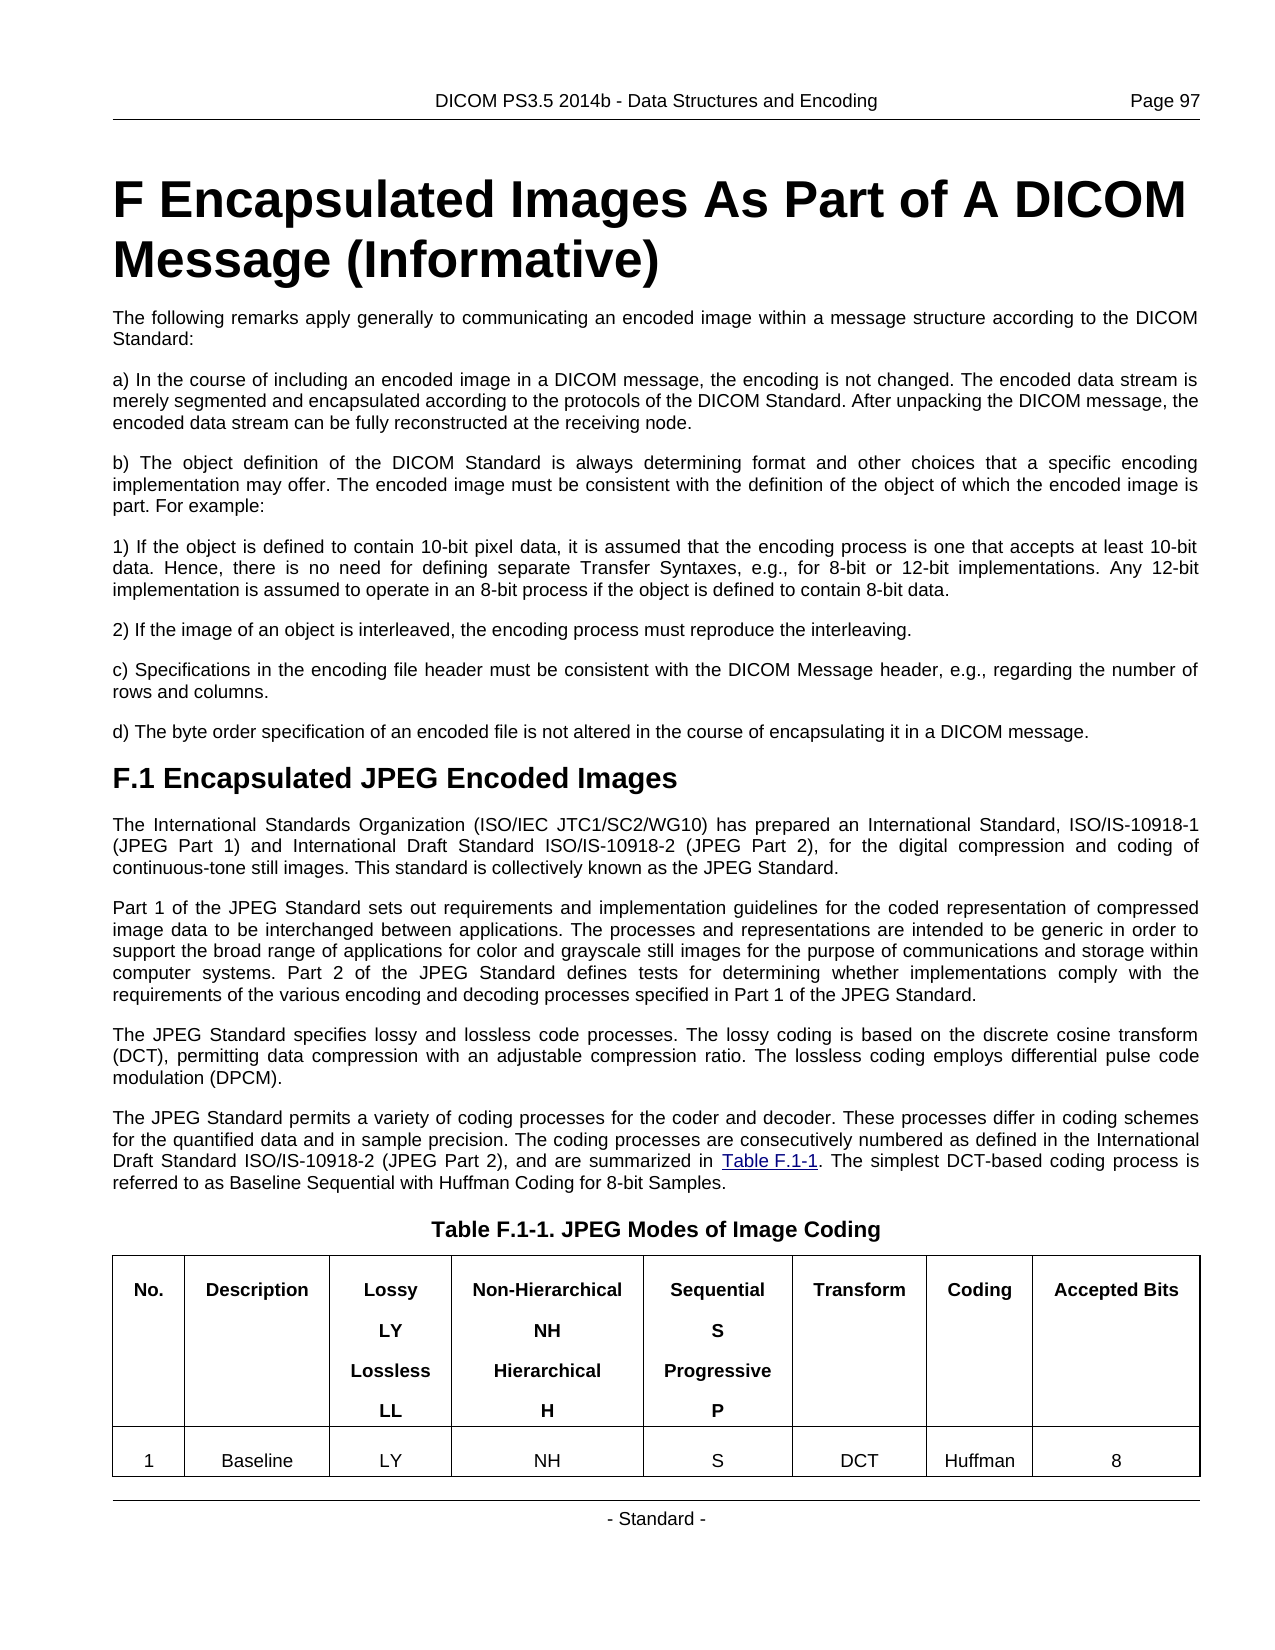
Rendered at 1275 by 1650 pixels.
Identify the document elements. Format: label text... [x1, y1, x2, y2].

text The JPEG Standard permits a variety of coding processes for the coder and decoder. These processes differ in coding schemes for the quantified data and in sample precision. The coding processes are consecutively numbered as defined in the International Draft Standard ISO/IS-10918-2 (JPEG Part 2), and are summarized in Table F.1-1. The simplest DCT-based coding process is referred to as Baseline Sequential with Huffman Coding for 8-bit Samples. [112, 1107, 1200, 1193]
text Table F.1-1. JPEG Modes of Image Coding [112, 1216, 1200, 1242]
text b) The object definition of the DICOM Standard is always determining format and other choices that a specific encoding implementation may offer. The encoded image must be consistent with the definition of the object of which the encoded image is part. For example: [112, 452, 1200, 517]
text a) In the course of including an encoded image in a DICOM message, the encoding is not changed. The encoded data stream is merely segmented and encapsulated according to the protocols of the DICOM Standard. After unpacking the DICOM message, the encoded data stream can be fully reconstructed at the receiving node. [112, 368, 1200, 433]
table_cell S [644, 1427, 792, 1476]
table_header Non-Hierarchical NH Hierarchical H [452, 1256, 643, 1426]
table_header Lossy LY Lossless LL [330, 1256, 451, 1426]
table_header Sequential S Progressive P [644, 1256, 792, 1426]
text 2) If the image of an object is interleaved, the encoding process must reproduce the interleaving. [112, 619, 1200, 640]
table_header Coding [927, 1256, 1032, 1426]
table_header Accepted Bits [1033, 1256, 1199, 1426]
text d) The byte order specification of an encoded file is not altered in the course of encapsulating it in a DICOM message. [112, 721, 1200, 743]
table_header Description [185, 1256, 329, 1426]
text F Encapsulated Images As Part of A DICOM Message (Informative) [112, 169, 1200, 288]
table_cell 8 [1033, 1427, 1199, 1476]
text The International Standards Organization (ISO/IEC JTC1/SC2/WG10) has prepared an International Standard, ISO/IS-10918-1 (JPEG Part 1) and International Draft Standard ISO/IS-10918-2 (JPEG Part 2), for the digital compression and coding of continuous-tone still images. This standard is collectively known as the JPEG Standard. [112, 814, 1200, 878]
table_header Transform [793, 1256, 926, 1426]
table_header No. [113, 1256, 184, 1426]
table_cell LY [330, 1427, 451, 1476]
text The following remarks apply generally to communicating an encoded image within a message structure according to the DICOM Standard: [112, 307, 1200, 350]
table_cell Baseline [185, 1427, 329, 1476]
text 1) If the object is defined to contain 10-bit pixel data, it is assumed that the encoding process is one that accepts at least 10-bit data. Hence, there is no need for defining separate Transfer Syntaxes, e.g., for 8-bit or 12-bit implementations. Any 12-bit implementation is assumed to operate in an 8-bit process if the object is defined to contain 8-bit data. [112, 535, 1200, 600]
text c) Specifications in the encoding file header must be consistent with the DICOM Message header, e.g., regarding the number of rows and columns. [112, 659, 1200, 702]
table_cell Huffman [927, 1427, 1032, 1476]
table_cell 1 [113, 1427, 184, 1476]
table_cell DCT [793, 1427, 926, 1476]
table_cell NH [452, 1427, 643, 1476]
text F.1 Encapsulated JPEG Encoded Images [112, 761, 1200, 795]
text The JPEG Standard specifies lossy and lossless code processes. The lossy coding is based on the discrete cosine transform (DCT), permitting data compression with an adjustable compression ratio. The lossless coding employs differential pulse code modulation (DPCM). [112, 1024, 1200, 1088]
text Part 1 of the JPEG Standard sets out requirements and implementation guidelines for the coded representation of compressed image data to be interchanged between applications. The processes and representations are intended to be generic in order to support the broad range of applications for color and grayscale still images for the purpose of communications and storage within computer systems. Part 2 of the JPEG Standard defines tests for determining whether implementations comply with the requirements of the various encoding and decoding processes specified in Part 1 of the JPEG Standard. [112, 897, 1200, 1005]
